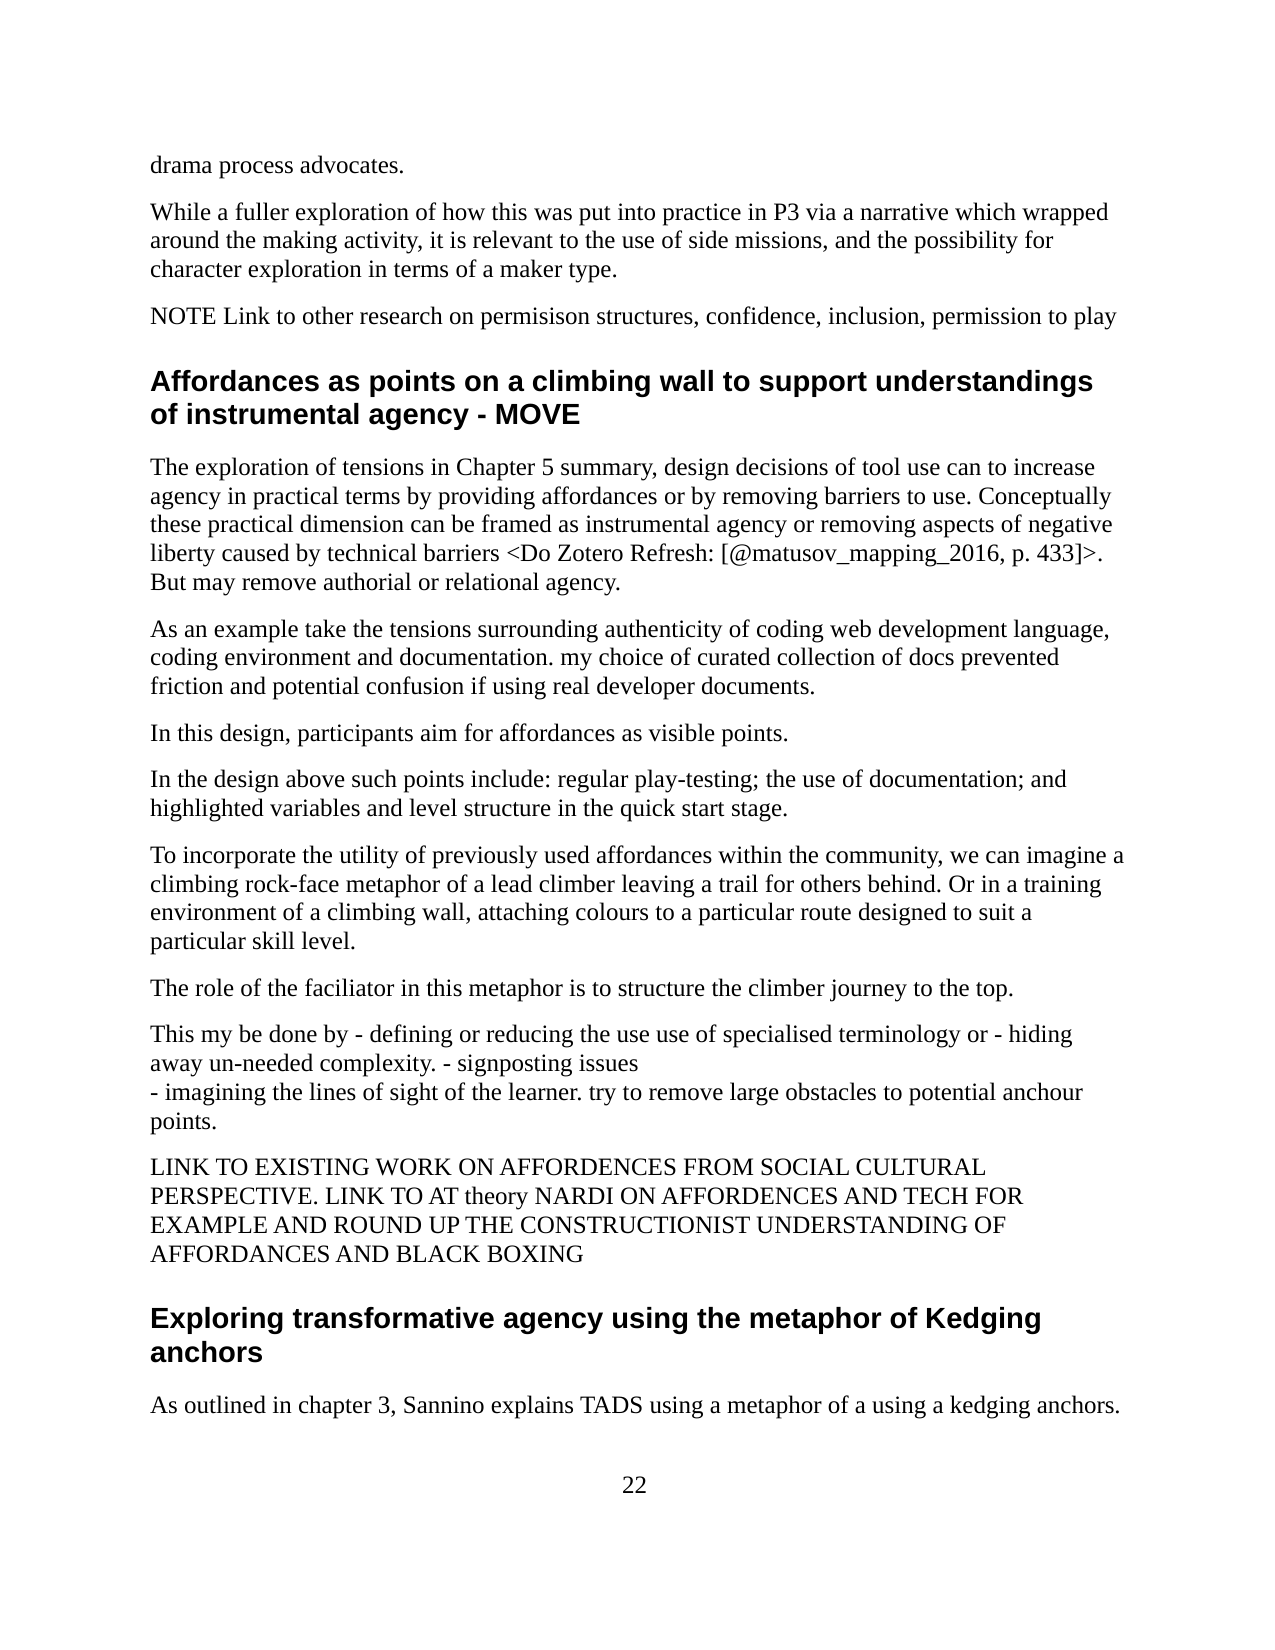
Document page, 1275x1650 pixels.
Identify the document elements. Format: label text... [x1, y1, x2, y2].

text As an example take the tensions surrounding authenticity of coding web development language, coding environment and documentation. my choice of curated collection of docs prevented friction and potential confusion if using real developer documents. [150, 614, 1125, 700]
text The exploration of tensions in Chapter 5 summary, design decisions of tool use can to increase agency in practical terms by providing affordances or by removing barriers to use. Conceptually these practical dimension can be framed as instrumental agency or removing aspects of negative liberty caused by technical barriers <Do Zotero Refresh: [@matusov_mapping_2016, p. 433]>. But may remove authorial or relational agency. [150, 452, 1125, 596]
text To incorporate the utility of previously used affordances within the community, we can imagine a climbing rock-face metaphor of a lead climber leaving a trail for others behind. Or in a training environment of a climbing wall, attaching colours to a particular route designed to suit a particular skill level. [150, 840, 1125, 955]
text LINK TO EXISTING WORK ON AFFORDENCES FROM SOCIAL CULTURAL PERSPECTIVE. LINK TO AT theory NARDI ON AFFORDENCES AND TECH FOR EXAMPLE AND ROUND UP THE CONSTRUCTIONIST UNDERSTANDING OF AFFORDANCES AND BLACK BOXING [150, 1152, 1125, 1267]
text As outlined in chapter 3, Sannino explains TADS using a metaphor of a using a kedging anchors. [150, 1390, 1125, 1419]
text This my be done by - defining or reducing the use use of specialised terminology or - hiding away un-needed complexity. - signposting issues - imagining the lines of sight of the learner. try to remove large obstacles to potential anchour points. [150, 1019, 1125, 1134]
text drama process advocates. [150, 150, 1125, 179]
text The role of the faciliator in this metaphor is to structure the climber journey to the top. [150, 973, 1125, 1002]
subtitle Affordances as points on a climbing wall to support understandings of instrumental agency - MOVE [150, 363, 1125, 431]
text In this design, participants aim for affordances as visible points. [150, 718, 1125, 747]
text NOTE Link to other research on permisison structures, confidence, inclusion, permission to play [150, 301, 1125, 329]
text In the design above such points include: regular play-testing; the use of documentation; and highlighted variables and level structure in the quick start stage. [150, 764, 1125, 822]
subtitle Exploring transformative agency using the metaphor of Kedging anchors [150, 1301, 1125, 1368]
text While a fuller exploration of how this was put into practice in P3 via a narrative which wrapped around the making activity, it is relevant to the use of side missions, and the possibility for character exploration in terms of a maker type. [150, 197, 1125, 283]
